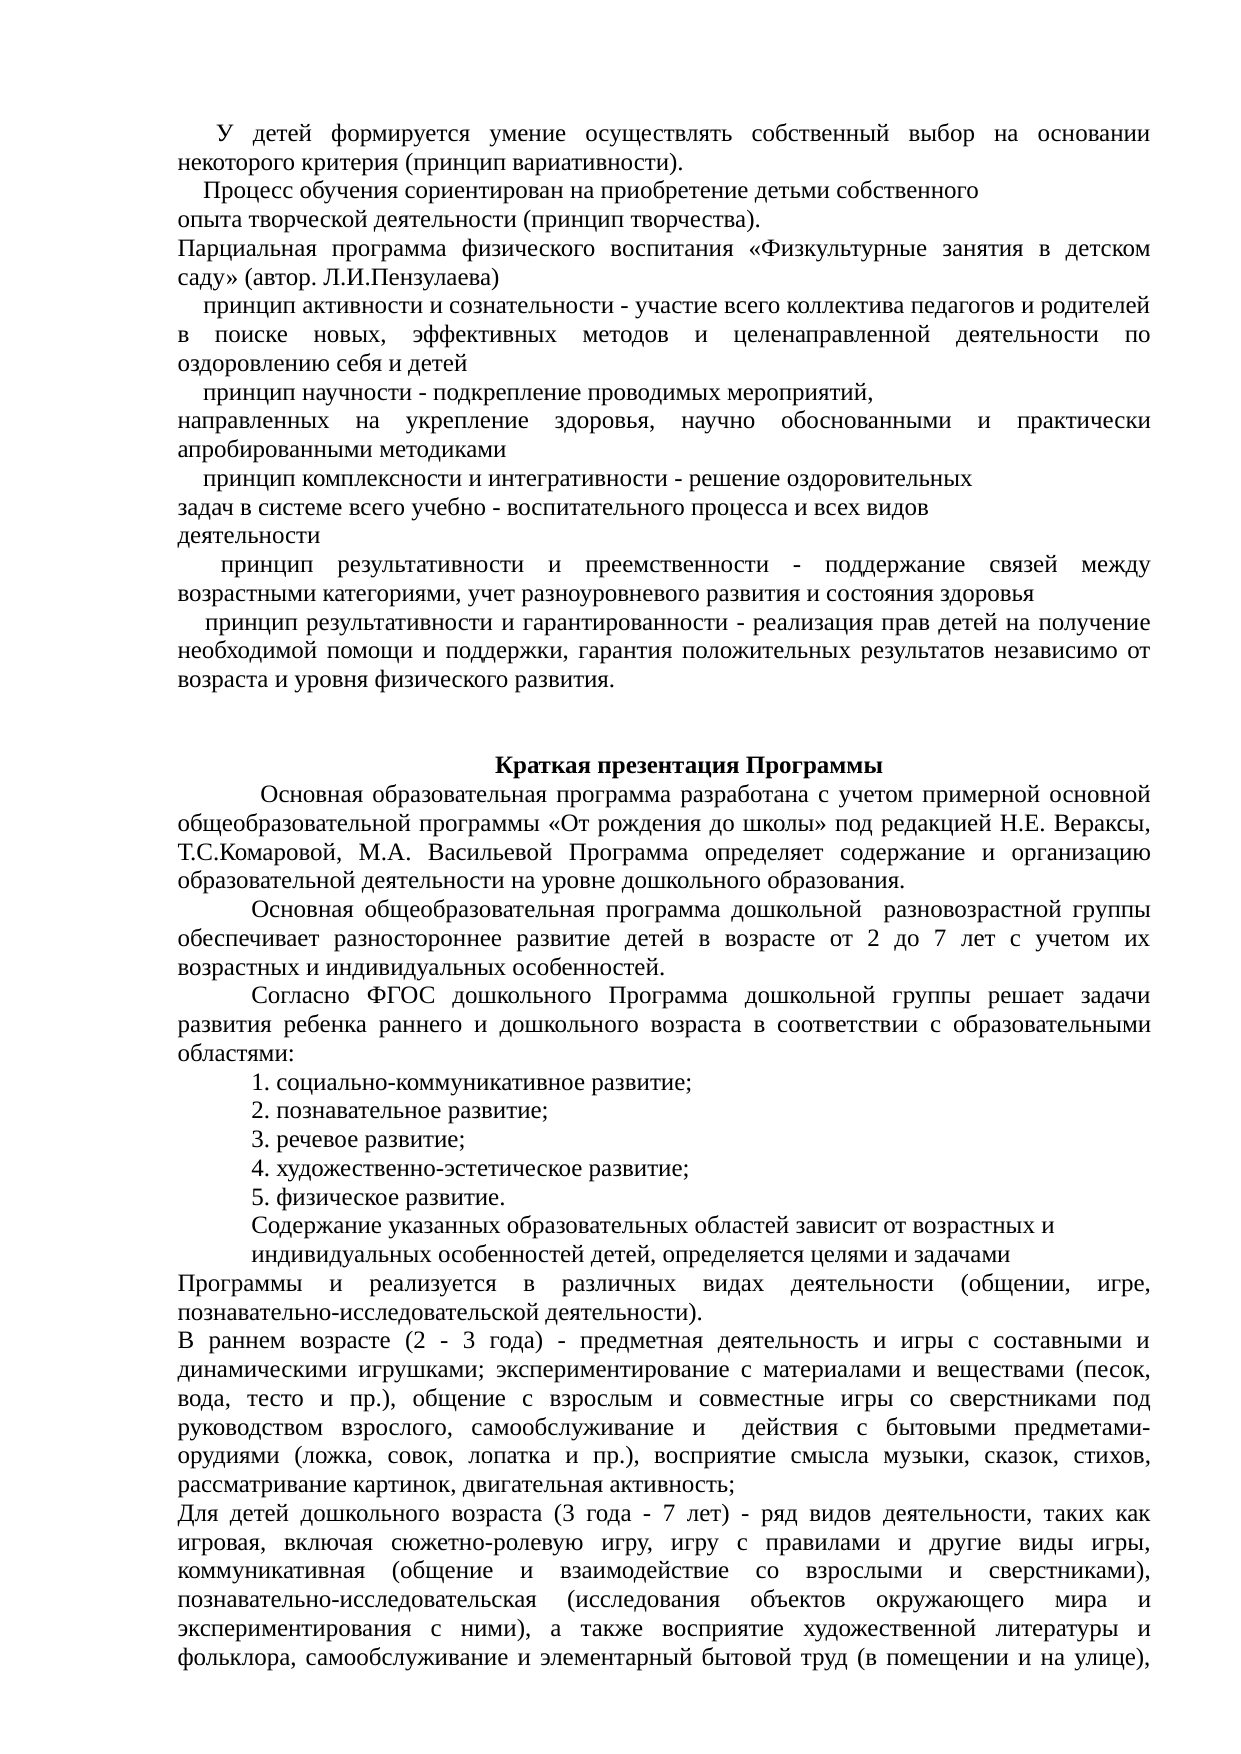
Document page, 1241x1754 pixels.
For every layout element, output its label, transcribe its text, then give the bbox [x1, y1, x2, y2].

text деятельности [177, 521, 1152, 549]
text Программы и реализуется в различных видах деятельности (общении, игре, познавательно-исследовательской деятельности). [177, 1268, 1152, 1326]
text опыта творческой деятельности (принцип творчества). [177, 204, 1152, 233]
text направленных на укрепление здоровья, научно обоснованными и практически апробированными методиками [177, 406, 1152, 463]
text 1. социально-коммуникативное развитие; [177, 1067, 1152, 1096]
text  принцип результативности и преемственности - поддержание связей между возрастными категориями, учет разноуровневого развития и состояния здоровья [177, 549, 1152, 607]
text Основная образовательная программа разработана с учетом примерной основной общеобразовательной программы «От рождения до школы» под редакцией Н.Е. Вераксы, Т.С.Комаровой, М.А. Васильевой Программа определяет содержание и организацию образовательной деятельности на уровне дошкольного образования. [177, 779, 1152, 894]
text Согласно ФГОС дошкольного Программа дошкольной группы решает задачи развития ребенка раннего и дошкольного возраста в соответствии с образовательными областями: [177, 981, 1152, 1067]
text индивидуальных особенностей детей, определяется целями и задачами [177, 1239, 1152, 1268]
text Основная общеобразовательная программа дошкольной разновозрастной группы обеспечивает разностороннее развитие детей в возрасте от 2 до 7 лет с учетом их возрастных и индивидуальных особенностей. [177, 894, 1152, 981]
text 4. художественно-эстетическое развитие; [177, 1153, 1152, 1182]
text Краткая презентация Программы [177, 751, 1152, 779]
text задач в системе всего учебно - воспитательного процесса и всех видов [177, 492, 1152, 521]
text  принцип активности и сознательности - участие всего коллектива педагогов и родителей в поиске новых, эффективных методов и целенаправленной деятельности по оздоровлению себя и детей [177, 291, 1152, 377]
text 3. речевое развитие; [177, 1124, 1152, 1153]
text Парциальная программа физического воспитания «Физкультурные занятия в детском саду» (автор. Л.И.Пензулаева) [177, 233, 1152, 291]
text Содержание указанных образовательных областей зависит от возрастных и [177, 1211, 1152, 1239]
text  У детей формируется умение осуществлять собственный выбор на основании некоторого критерия (принцип вариативности). [177, 118, 1152, 176]
text  принцип результативности и гарантированности - реализация прав детей на получение необходимой помощи и поддержки, гарантия положительных результатов независимо от возраста и уровня физического развития. [177, 607, 1152, 693]
text 2. познавательное развитие; [177, 1096, 1152, 1124]
text В раннем возрасте (2 - 3 года) - предметная деятельность и игры с составными и динамическими игрушками; экспериментирование с материалами и веществами (песок, вода, тесто и пр.), общение с взрослым и совместные игры со сверстниками под руководством взрослого, самообслуживание и действия с бытовыми предметами-орудиями (ложка, совок, лопатка и пр.), восприятие смысла музыки, сказок, стихов, рассматривание картинок, двигательная активность; [177, 1326, 1152, 1498]
text 5. физическое развитие. [177, 1182, 1152, 1211]
text  Процесс обучения сориентирован на приобретение детьми собственного [177, 176, 1152, 204]
text Для детей дошкольного возраста (3 года - 7 лет) - ряд видов деятельности, таких как игровая, включая сюжетно-ролевую игру, игру с правилами и другие виды игры, коммуникативная (общение и взаимодействие со взрослыми и сверстниками), познавательно-исследовательская (исследования объектов окружающего мира и экспериментирования с ними), а также восприятие художественной литературы и фольклора, самообслуживание и элементарный бытовой труд (в помещении и на улице), [177, 1498, 1152, 1671]
text  принцип научности - подкрепление проводимых мероприятий, [177, 377, 1152, 406]
text  принцип комплексности и интегративности - решение оздоровительных [177, 463, 1152, 492]
